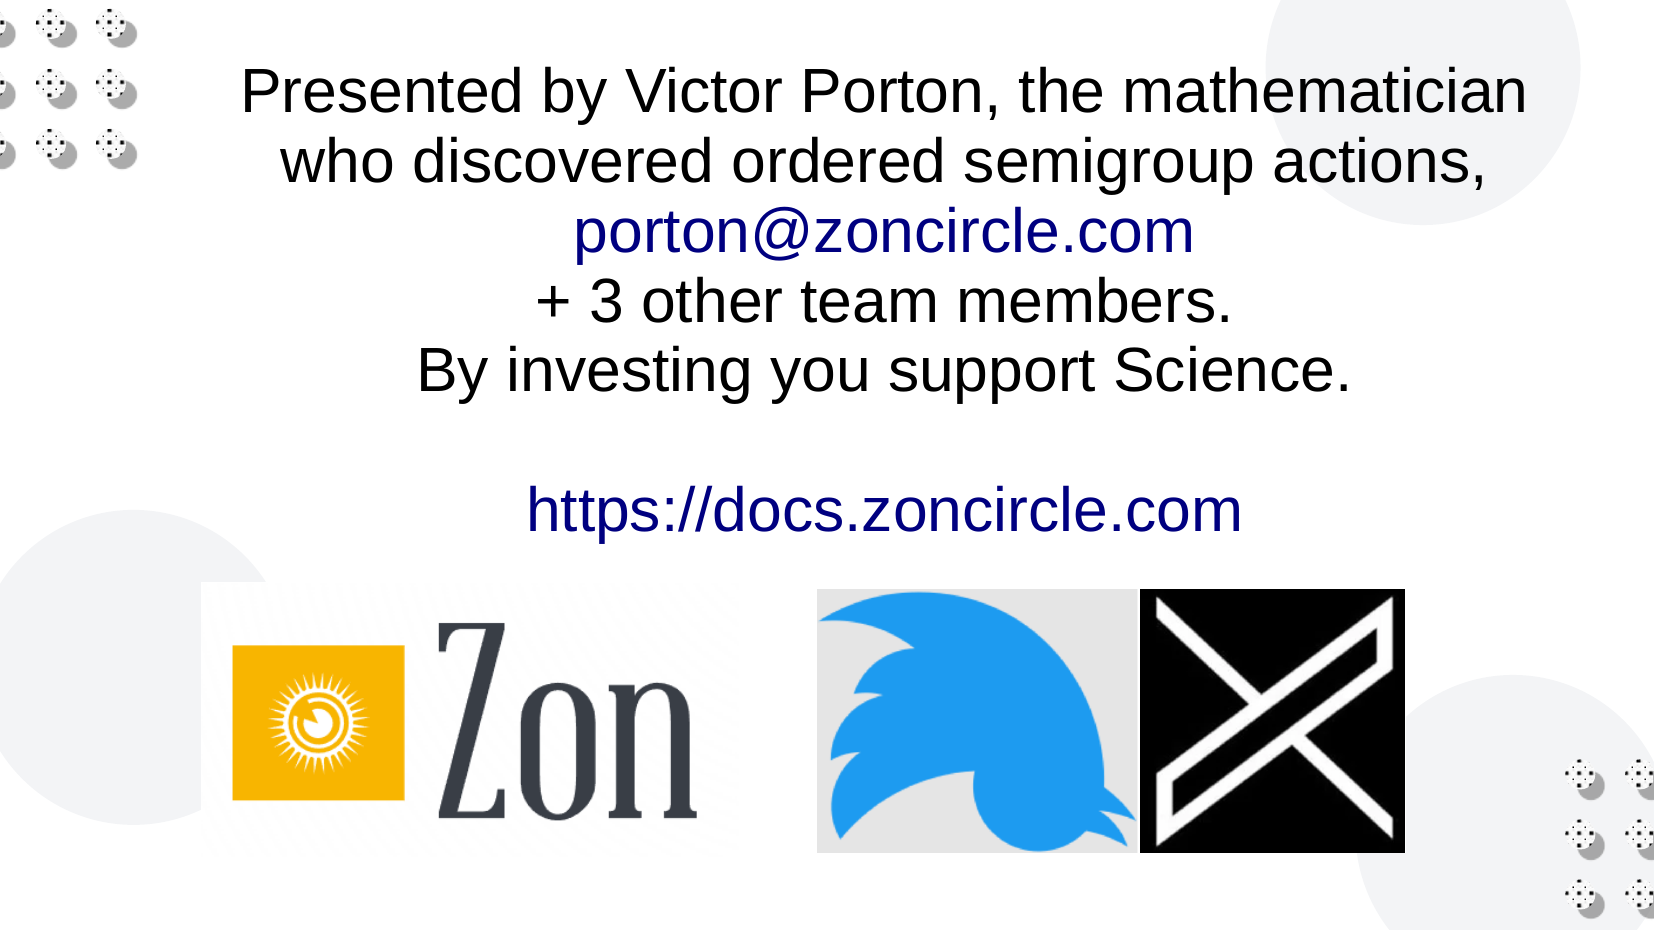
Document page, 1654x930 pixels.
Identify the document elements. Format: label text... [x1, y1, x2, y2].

picture [95, 68, 126, 99]
picture [1625, 819, 1654, 850]
picture [0, 11, 7, 36]
picture [35, 68, 67, 99]
picture [95, 8, 126, 39]
picture [1625, 759, 1654, 790]
picture [1565, 759, 1596, 790]
picture [1625, 879, 1654, 910]
picture [815, 587, 1406, 853]
picture [1565, 819, 1596, 850]
text_box Presented by Victor Porton, the mathematician who discovered ordered semigroup actions, porton@zoncircle.com + 3 other team members. By investing you support Science. https://docs.zoncircle.com [341, 100, 1429, 501]
picture [95, 128, 127, 159]
picture [36, 128, 67, 159]
picture [35, 8, 66, 39]
picture [0, 71, 7, 96]
picture [0, 131, 7, 157]
picture [1565, 879, 1596, 910]
picture [201, 582, 739, 858]
